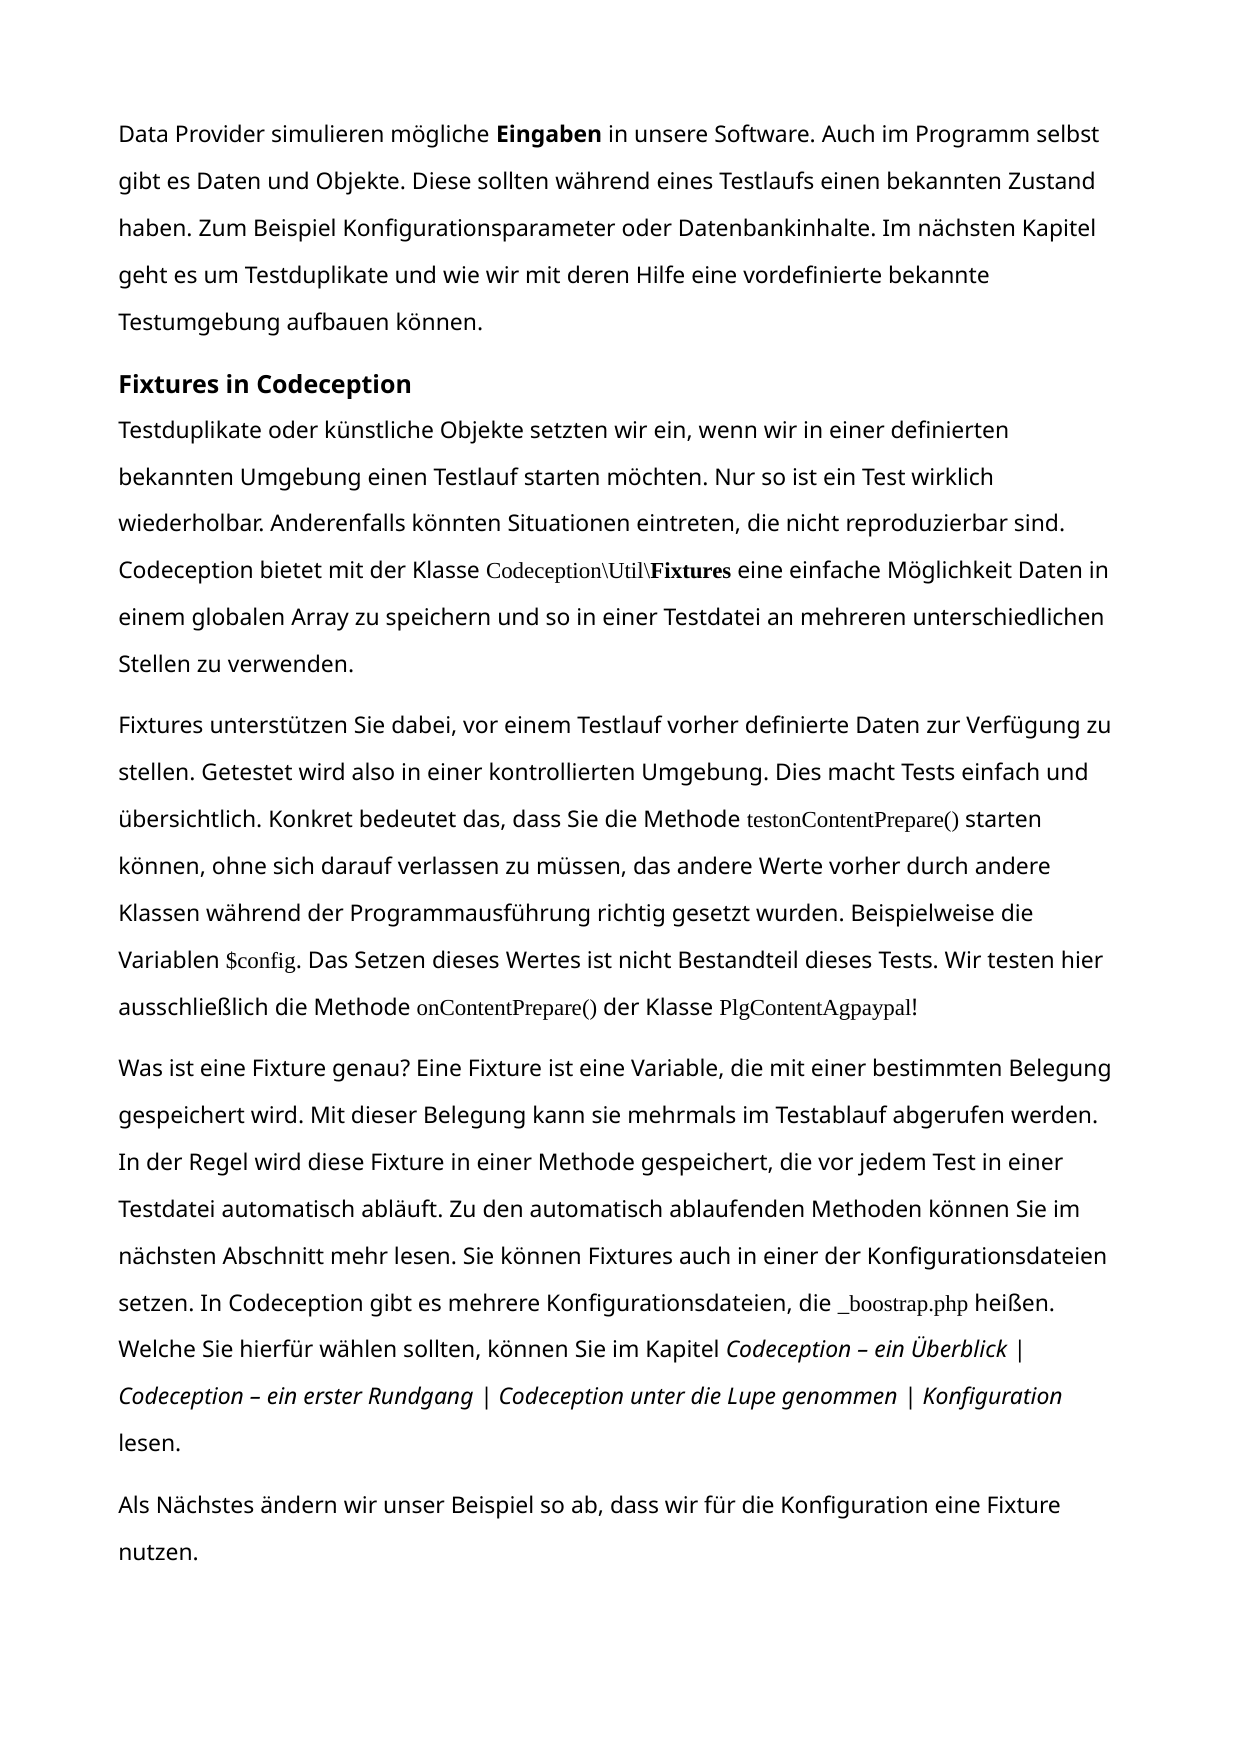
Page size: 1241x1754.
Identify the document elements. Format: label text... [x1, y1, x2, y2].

text Was ist eine Fixture genau? Eine Fixture ist eine Variable, die mit einer bestimmten Belegung gespeichert wird. Mit dieser Belegung kann sie mehrmals im Testablauf abgerufen werden. In der Regel wird diese Fixture in einer Methode gespeichert, die vor jedem Test in einer Testdatei automatisch abläuft. Zu den automatisch ablaufenden Methoden können Sie im nächsten Abschnitt mehr lesen. Sie können Fixtures auch in einer der Konfigurationsdateien setzen. In Codeception gibt es mehrere Konfigurationsdateien, die _boostrap.php heißen. Welche Sie hierfür wählen sollten, können Sie im Kapitel Codeception – ein Überblick | Codeception – ein erster Rundgang | Codeception unter die Lupe genommen | Konfiguration lesen. [118, 1052, 1122, 1458]
subtitle Fixtures in Codeception [118, 367, 1122, 401]
text Als Nächstes ändern wir unser Beispiel so ab, dass wir für die Konfiguration eine Fixture nutzen. [118, 1489, 1122, 1567]
text Fixtures unterstützen Sie dabei, vor einem Testlauf vorher definierte Daten zur Verfügung zu stellen. Getestet wird also in einer kontrollierten Umgebung. Dies macht Tests einfach und übersichtlich. Konkret bedeutet das, dass Sie die Methode testonContentPrepare() starten können, ohne sich darauf verlassen zu müssen, das andere Werte vorher durch andere Klassen während der Programmausführung richtig gesetzt wurden. Beispielweise die Variablen $config. Das Setzen dieses Wertes ist nicht Bestandteil dieses Tests. Wir testen hier ausschließlich die Methode onContentPrepare() der Klasse PlgContentAgpaypal! [118, 709, 1122, 1022]
text Testduplikate oder künstliche Objekte setzten wir ein, wenn wir in einer definierten bekannten Umgebung einen Testlauf starten möchten. Nur so ist ein Test wirklich wiederholbar. Anderenfalls könnten Situationen eintreten, die nicht reproduzierbar sind. Codeception bietet mit der Klasse Codeception\Util\Fixtures eine einfache Möglichkeit Daten in einem globalen Array zu speichern und so in einer Testdatei an mehreren unterschiedlichen Stellen zu verwenden. [118, 414, 1122, 679]
text Data Provider simulieren mögliche Eingaben in unsere Software. Auch im Programm selbst gibt es Daten und Objekte. Diese sollten während eines Testlaufs einen bekannten Zustand haben. Zum Beispiel Konfigurationsparameter oder Datenbankinhalte. Im nächsten Kapitel geht es um Testduplikate und wie wir mit deren Hilfe eine vordefinierte bekannte Testumgebung aufbauen können. [118, 118, 1122, 337]
